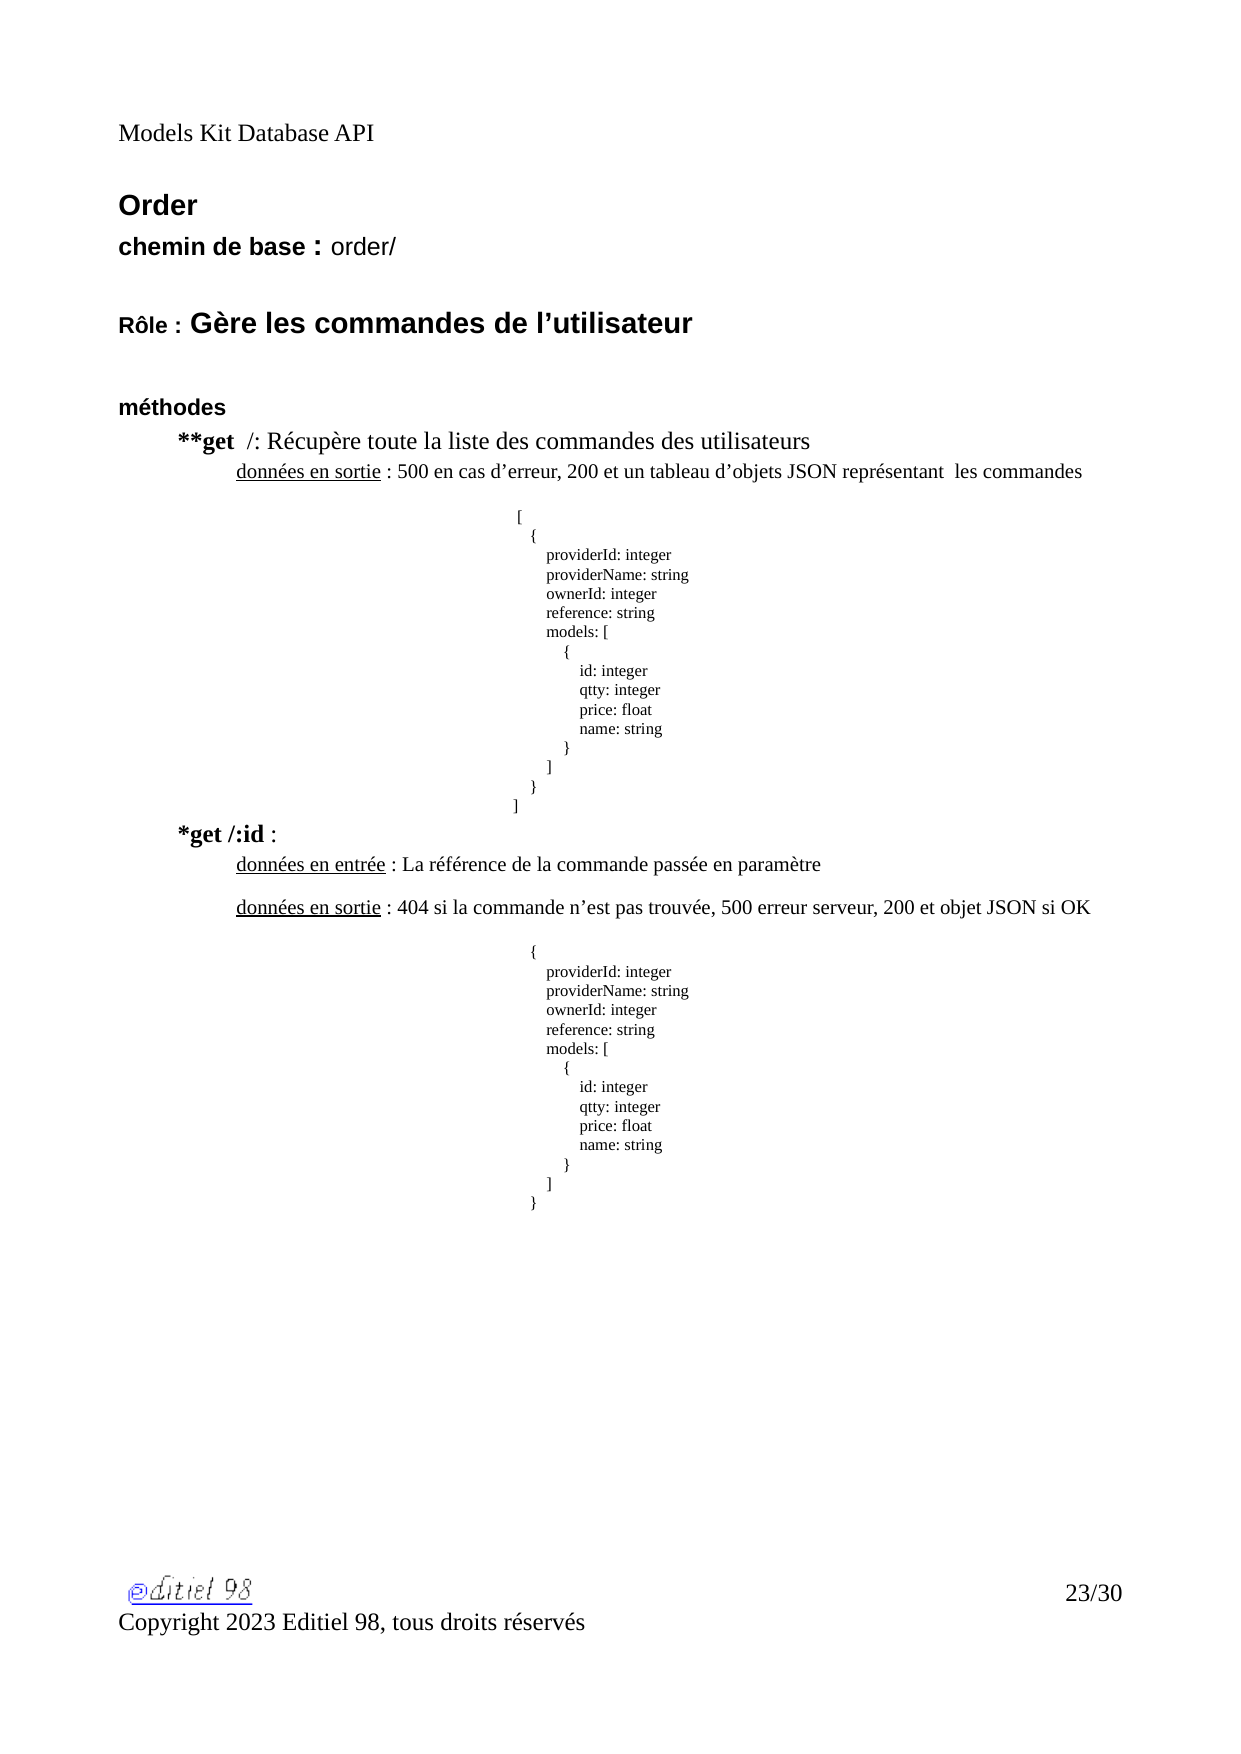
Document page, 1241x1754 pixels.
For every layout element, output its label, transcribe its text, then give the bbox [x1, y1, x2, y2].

text données en sortie : 404 si la commande n’est pas trouvée, 500 erreur serveur, 200 et objet JSON si OK [236, 894, 1122, 919]
subtitle chemin de base : order/ [118, 228, 1122, 261]
subtitle méthodes [118, 393, 1122, 420]
picture [127, 1575, 253, 1605]
text *get /:id : [118, 501, 1122, 848]
subtitle Order [118, 188, 1122, 222]
text données en sortie : 500 en cas d’erreur, 200 et un tableau d’objets JSON représentant les commandes [236, 459, 1122, 483]
text données en entrée : La référence de la commande passée en paramètre [236, 852, 1122, 876]
subtitle Rôle : Gère les commandes de l’utilisateur [118, 306, 1122, 340]
text **get /: Récupère toute la liste des commandes des utilisateurs [118, 426, 1122, 454]
